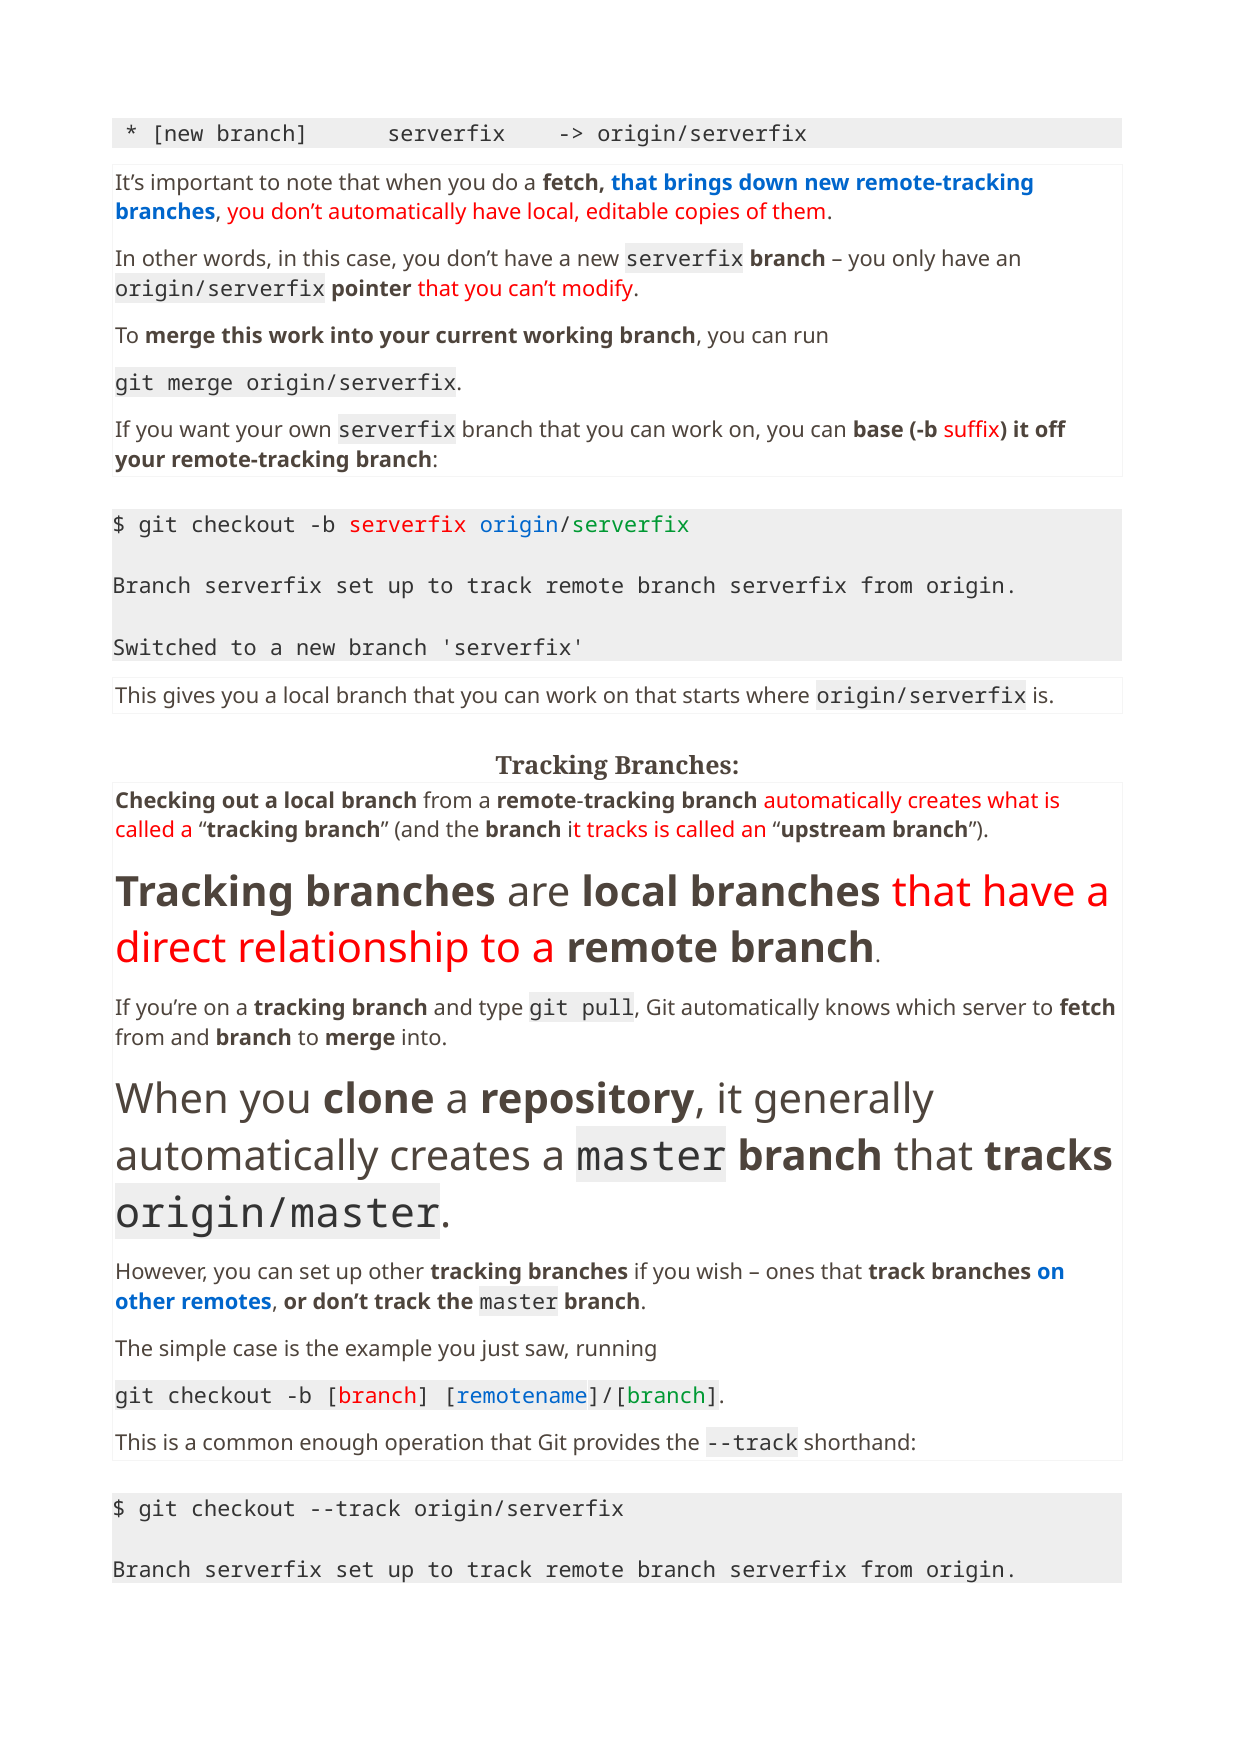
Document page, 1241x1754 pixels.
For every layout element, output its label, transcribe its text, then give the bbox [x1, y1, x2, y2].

text In other words, in this case, you don’t have a new serverfix branch – you only have an origin/serverfix pointer that you can’t modify. [113, 240, 1122, 303]
text This is a common enough operation that Git provides the --track shorthand: [113, 1424, 1122, 1460]
text If you want your own serverfix branch that you can work on, you can base (-b suffix) it off your remote-tracking branch: [113, 411, 1122, 476]
text It’s important to note that when you do a fetch, that brings down new remote-tracking branches, you don’t automatically have local, editable copies of them. [113, 165, 1122, 226]
text Branch serverfix set up to track remote branch serverfix from origin. [112, 1554, 1122, 1583]
text However, you can set up other tracking branches if you wish – ones that track branches on other remotes, or don’t track the master branch. [113, 1253, 1122, 1316]
subtitle Tracking Branches: [112, 730, 1122, 782]
text The simple case is the example you just saw, running [113, 1330, 1122, 1363]
text * [new branch] serverfix -> origin/serverfix [112, 118, 1122, 148]
text Checking out a local branch from a remote-tracking branch automatically creates what is called a “tracking branch” (and the branch it tracks is called an “upstream branch”). [113, 783, 1122, 844]
text If you’re on a tracking branch and type git pull, Git automatically knows which server to fetch from and branch to merge into. [113, 989, 1122, 1052]
text $ git checkout -b serverfix origin/serverfix [112, 509, 1122, 539]
text Branch serverfix set up to track remote branch serverfix from origin. [112, 571, 1122, 600]
text This gives you a local branch that you can work on that starts where origin/serverfix is. [113, 678, 1122, 713]
text $ git checkout --track origin/serverfix [112, 1493, 1122, 1522]
text git merge origin/serverfix. [113, 364, 1122, 397]
text git checkout -b [branch] [remotename]/[branch]. [113, 1377, 1122, 1410]
text To merge this work into your current working branch, you can run [113, 317, 1122, 350]
text When you clone a repository, it generally automatically creates a master branch that tracks origin/master. [113, 1066, 1122, 1239]
text Tracking branches are local branches that have a direct relationship to a remote branch. [113, 858, 1122, 975]
text Switched to a new branch 'serverfix' [112, 632, 1122, 661]
